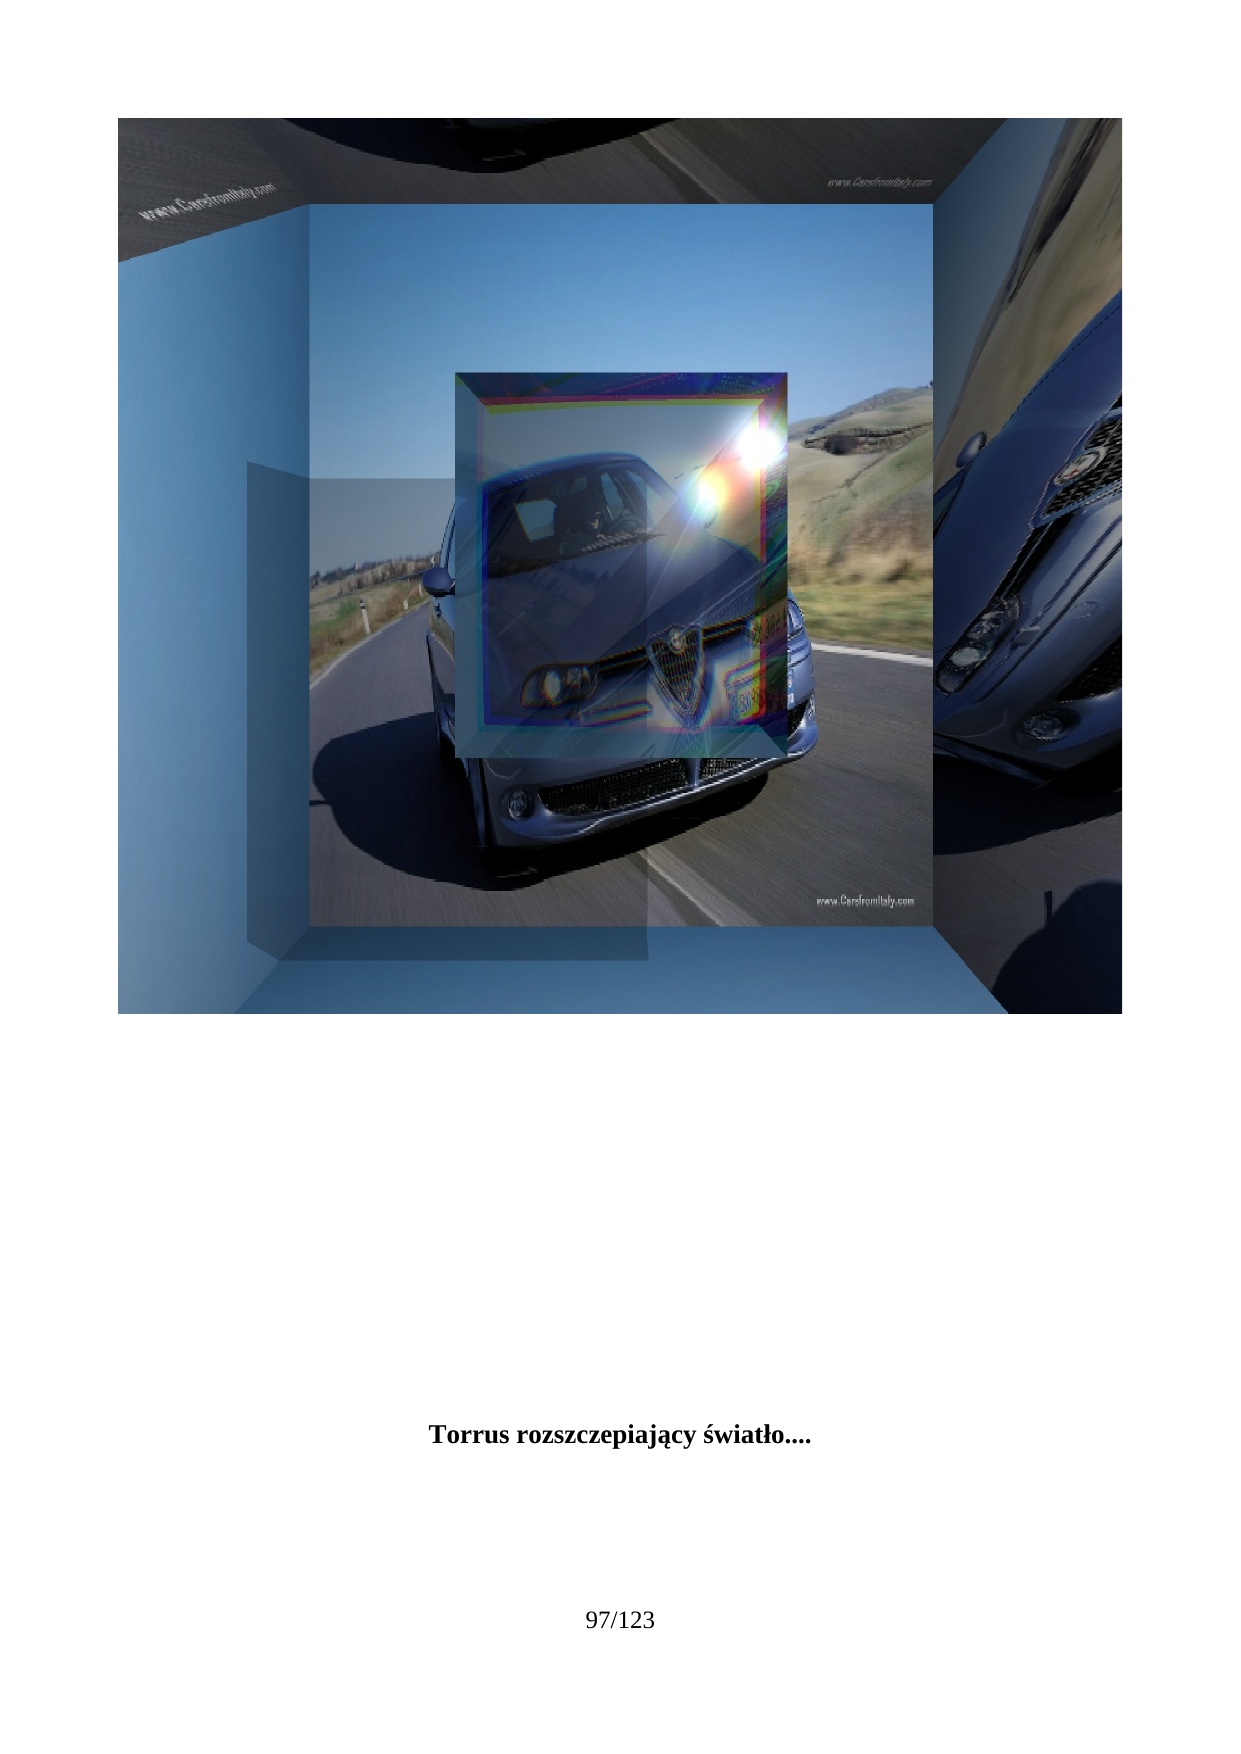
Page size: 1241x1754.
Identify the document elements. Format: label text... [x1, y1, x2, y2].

text Torrus rozszczepiający światło.... [118, 1419, 1122, 1449]
picture [118, 118, 1123, 1014]
